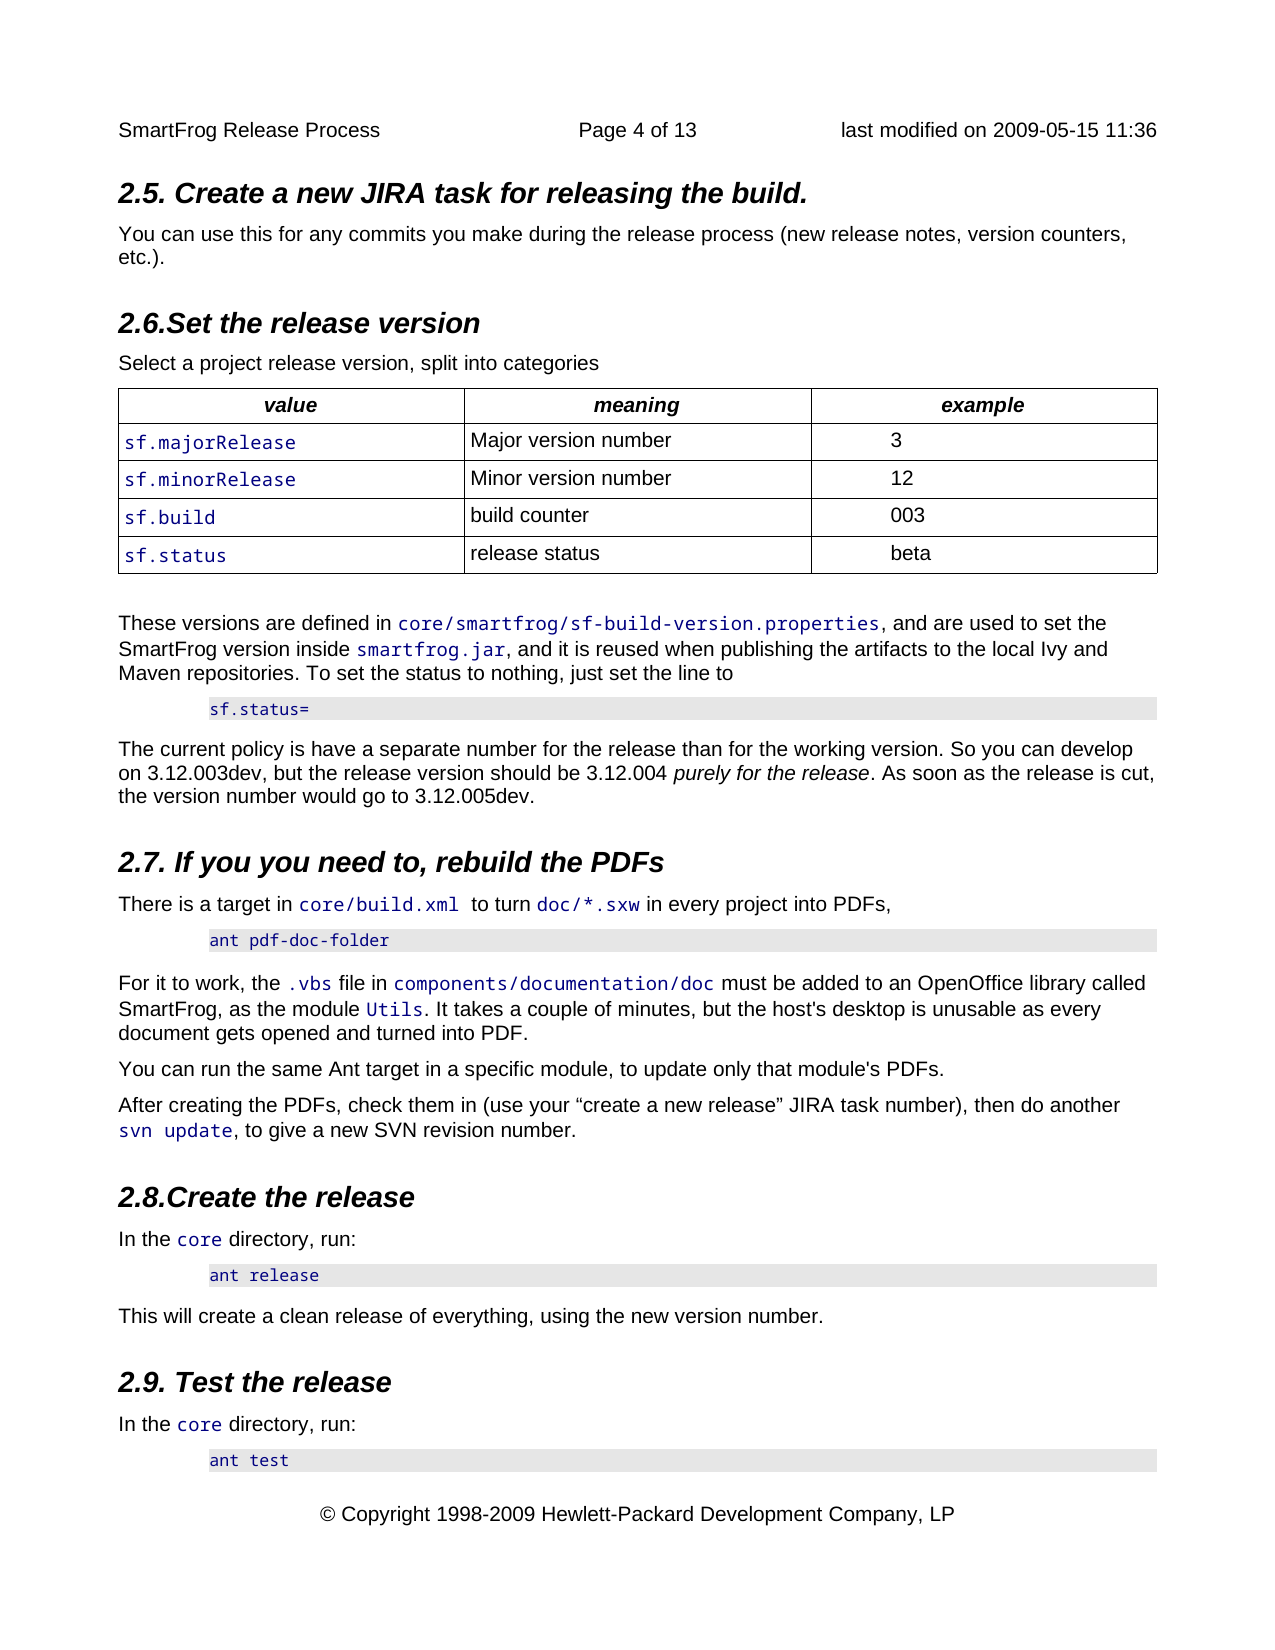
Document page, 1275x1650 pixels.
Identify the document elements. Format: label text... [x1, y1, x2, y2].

text After creating the PDFs, check them in (use your “create a new release” JIRA task number), then do another svn update, to give a new SVN revision number. [118, 1094, 1157, 1143]
table_header value [119, 389, 464, 423]
text The current policy is have a separate number for the release than for the working version. So you can develop on 3.12.003dev, but the release version should be 3.12.004 purely for the release. As soon as the release is cut, the version number would go to 3.12.005dev. [118, 738, 1157, 808]
table_cell sf.status [119, 537, 464, 573]
text For it to work, the .vbs file in components/documentation/doc must be added to an OpenOffice library called SmartFrog, as the module Utils. It takes a couple of minutes, but the host's desktop is unusable as every document gets opened and turned into PDF. [118, 969, 1157, 1045]
subtitle Create a new JIRA task for releasing the build. [118, 177, 1157, 209]
table_cell sf.minorRelease [119, 461, 464, 498]
table_cell 3 [812, 424, 1157, 460]
table_cell Minor version number [465, 461, 811, 498]
text ant pdf-doc-folder [209, 929, 1157, 952]
text There is a target in core/build.xml to turn doc/*.sxw in every project into PDFs, [118, 891, 1157, 917]
table_cell Major version number [465, 424, 811, 460]
text Select a project release version, split into categories [118, 352, 1157, 375]
subtitle If you you need to, rebuild the PDFs [118, 846, 1157, 878]
text In the core directory, run: [118, 1411, 1157, 1437]
subtitle Test the release [118, 1366, 1157, 1398]
text ant test [209, 1449, 1157, 1472]
table_cell sf.build [119, 499, 464, 536]
text ant release [209, 1264, 1157, 1287]
subtitle Set the release version [118, 307, 1157, 339]
text You can use this for any commits you make during the release process (new release notes, version counters, etc.). [118, 222, 1157, 269]
table_cell 12 [812, 461, 1157, 498]
text sf.status= [209, 697, 1157, 720]
table_header example [812, 389, 1157, 423]
table_cell release status [465, 537, 811, 573]
table_cell 003 [812, 499, 1157, 536]
text These versions are defined in core/smartfrog/sf-build-version.properties, and are used to set the SmartFrog version inside smartfrog.jar, and it is reused when publishing the artifacts to the local Ivy and Maven repositories. To set the status to nothing, just set the line to [118, 609, 1157, 685]
subtitle Create the release [118, 1181, 1157, 1213]
table_cell sf.majorRelease [119, 424, 464, 460]
text This will create a clean release of everything, using the new version number. [118, 1304, 1157, 1328]
table_cell build counter [465, 499, 811, 536]
text You can run the same Ant target in a specific module, to update only that module's PDFs. [118, 1058, 1157, 1081]
table_cell beta [812, 537, 1157, 573]
text In the core directory, run: [118, 1226, 1157, 1252]
table_header meaning [465, 389, 811, 423]
